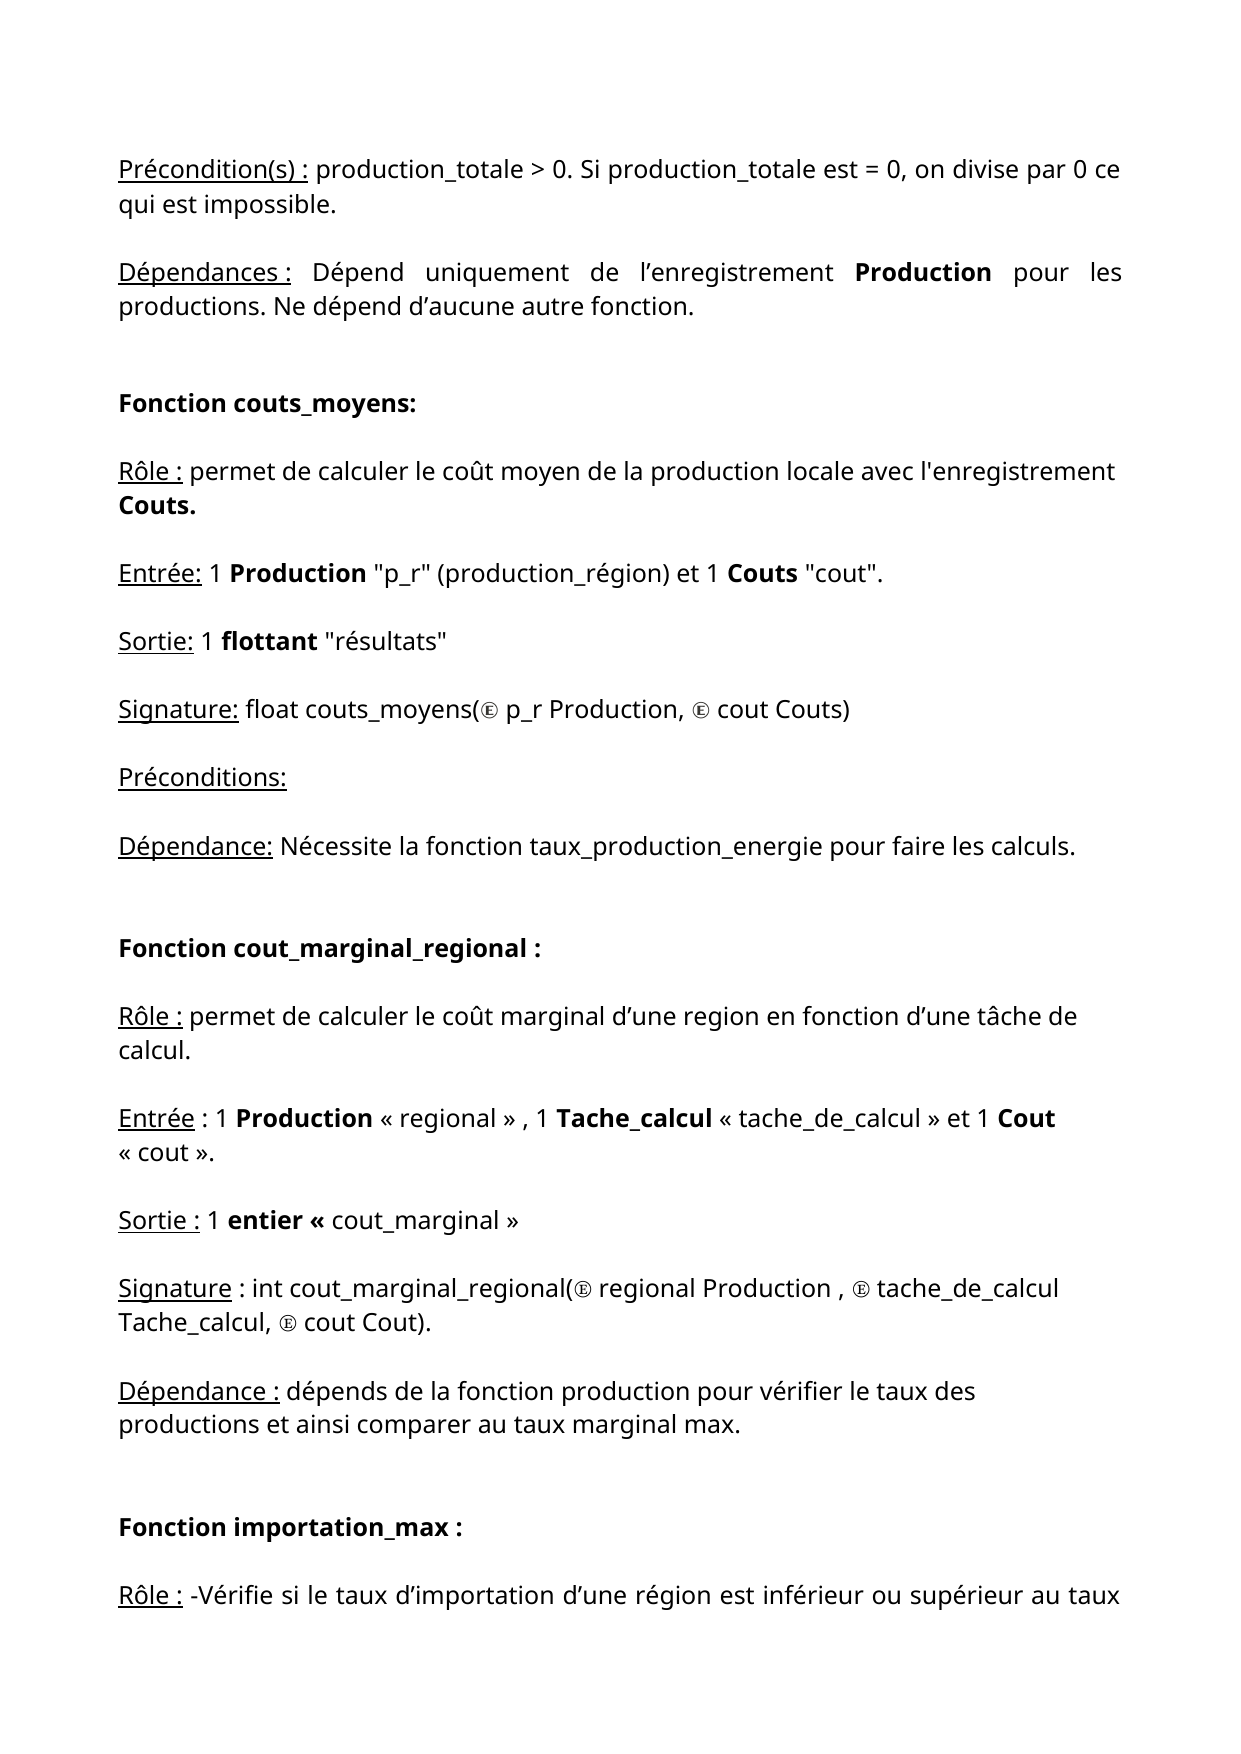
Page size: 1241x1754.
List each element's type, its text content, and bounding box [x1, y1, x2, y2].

text Entrée: 1 Production "p_r" (production_région) et 1 Couts "cout". [118, 556, 1122, 590]
text Dépendance : dépends de la fonction production pour vérifier le taux des productions et ainsi comparer au taux marginal max. [118, 1373, 1122, 1441]
text Fonction importation_max : [118, 1509, 1122, 1543]
text Dépendance: Nécessite la fonction taux_production_energie pour faire les calculs. [118, 828, 1122, 862]
text Entrée : 1 Production « regional » , 1 Tache_calcul « tache_de_calcul » et 1 Cout « cout ». [118, 1101, 1122, 1169]
text Dépendances : Dépend uniquement de l’enregistrement Production pour les productions. Ne dépend d’aucune autre fonction. [118, 254, 1122, 322]
text Rôle : permet de calculer le coût moyen de la production locale avec l'enregistrement Couts. [118, 453, 1122, 522]
text Précondition(s) : production_totale > 0. Si production_totale est = 0, on divise par 0 ce qui est impossible. [118, 152, 1122, 220]
text Rôle : -Vérifie si le taux d’importation d’une région est inférieur ou supérieur au taux [118, 1577, 1122, 1612]
text Signature: float couts_moyens(Ⓔ p_r Production, Ⓔ cout Couts) [118, 692, 1122, 726]
text Préconditions: [118, 760, 1122, 794]
text Sortie : 1 entier « cout_marginal » [118, 1203, 1122, 1237]
text Sortie: 1 flottant "résultats" [118, 624, 1122, 658]
text Fonction cout_marginal_regional : [118, 930, 1122, 964]
text Rôle : permet de calculer le coût marginal d’une region en fonction d’une tâche de calcul. [118, 998, 1122, 1067]
text Fonction couts_moyens: [118, 385, 1122, 419]
text Signature : int cout_marginal_regional(Ⓔ regional Production , Ⓔ tache_de_calcul Tache_calcul, Ⓔ cout Cout). [118, 1271, 1122, 1339]
